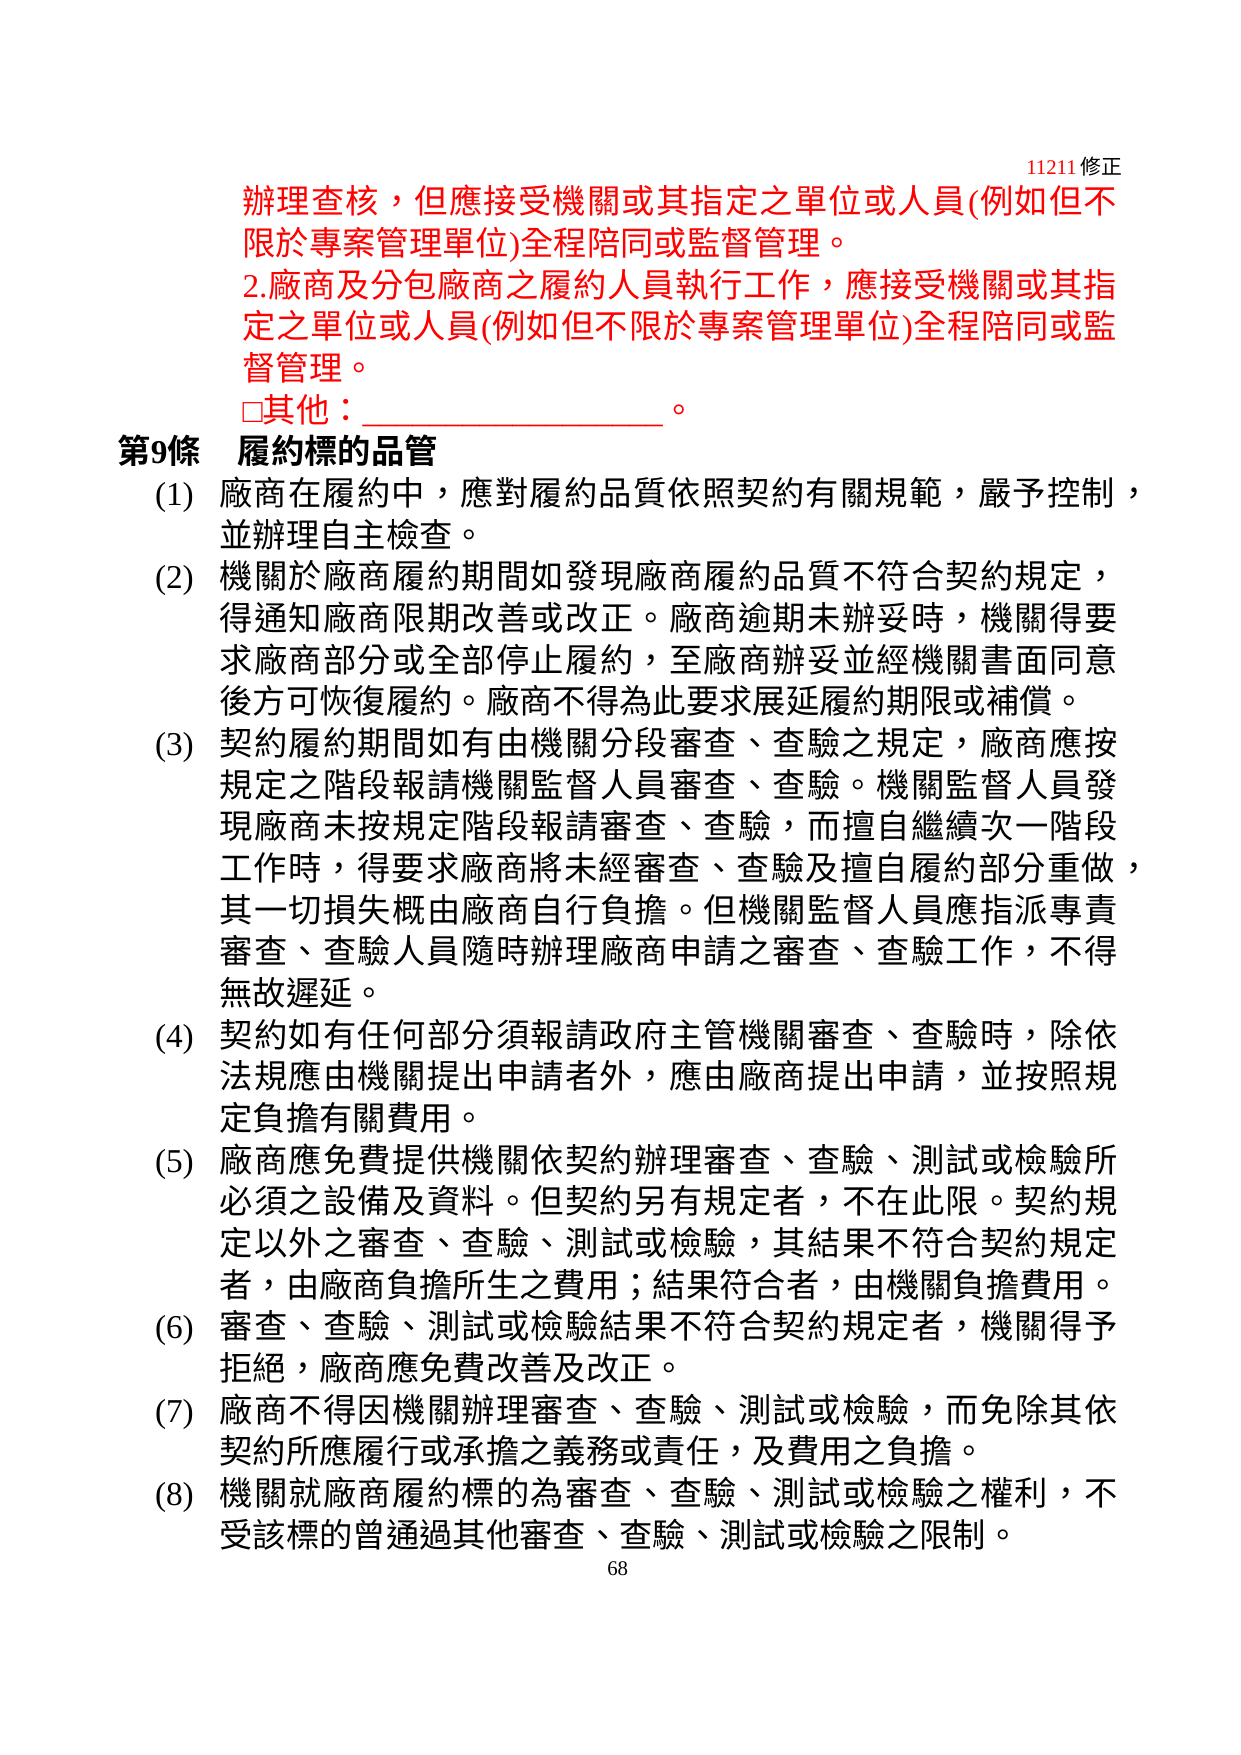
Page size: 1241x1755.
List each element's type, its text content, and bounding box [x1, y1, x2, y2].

list 廠商在履約中，應對履約品質依照契約有關規範，嚴予控制，並辦理自主檢查。 [155, 472, 1117, 556]
text 辦理查核，但應接受機關或其指定之單位或人員(例如但不限於專案管理單位)全程陪同或監督管理。 [242, 181, 1117, 264]
list 契約如有任何部分須報請政府主管機關審查、查驗時，除依法規應由機關提出申請者外，應由廠商提出申請，並按照規定負擔有關費用。 [155, 1014, 1117, 1139]
list 廠商不得因機關辦理審查、查驗、測試或檢驗，而免除其依契約所應履行或承擔之義務或責任，及費用之負擔。 [155, 1389, 1117, 1472]
list 廠商應免費提供機關依契約辦理審查、查驗、測試或檢驗所必須之設備及資料。但契約另有規定者，不在此限。契約規定以外之審查、查驗、測試或檢驗，其結果不符合契約規定者，由廠商負擔所生之費用；結果符合者，由機關負擔費用。 [155, 1139, 1117, 1306]
list 審查、查驗、測試或檢驗結果不符合契約規定者，機關得予拒絕，廠商應免費改善及改正。 [155, 1306, 1117, 1389]
text 2.廠商及分包廠商之履約人員執行工作，應接受機關或其指定之單位或人員(例如但不限於專案管理單位)全程陪同或監督管理。 [242, 264, 1117, 389]
list 履約標的品管 [117, 431, 1117, 472]
text □其他：__________________。 [242, 389, 1117, 431]
list 機關就廠商履約標的為審查、查驗、測試或檢驗之權利，不受該標的曾通過其他審查、查驗、測試或檢驗之限制。 [155, 1472, 1117, 1556]
list 機關於廠商履約期間如發現廠商履約品質不符合契約規定，得通知廠商限期改善或改正。廠商逾期未辦妥時，機關得要求廠商部分或全部停止履約，至廠商辦妥並經機關書面同意後方可恢復履約。廠商不得為此要求展延履約期限或補償。 [155, 556, 1117, 722]
list 契約履約期間如有由機關分段審查、查驗之規定，廠商應按規定之階段報請機關監督人員審查、查驗。機關監督人員發現廠商未按規定階段報請審查、查驗，而擅自繼續次一階段工作時，得要求廠商將未經審查、查驗及擅自履約部分重做，其一切損失概由廠商自行負擔。但機關監督人員應指派專責審查、查驗人員隨時辦理廠商申請之審查、查驗工作，不得無故遲延。 [155, 722, 1117, 1014]
